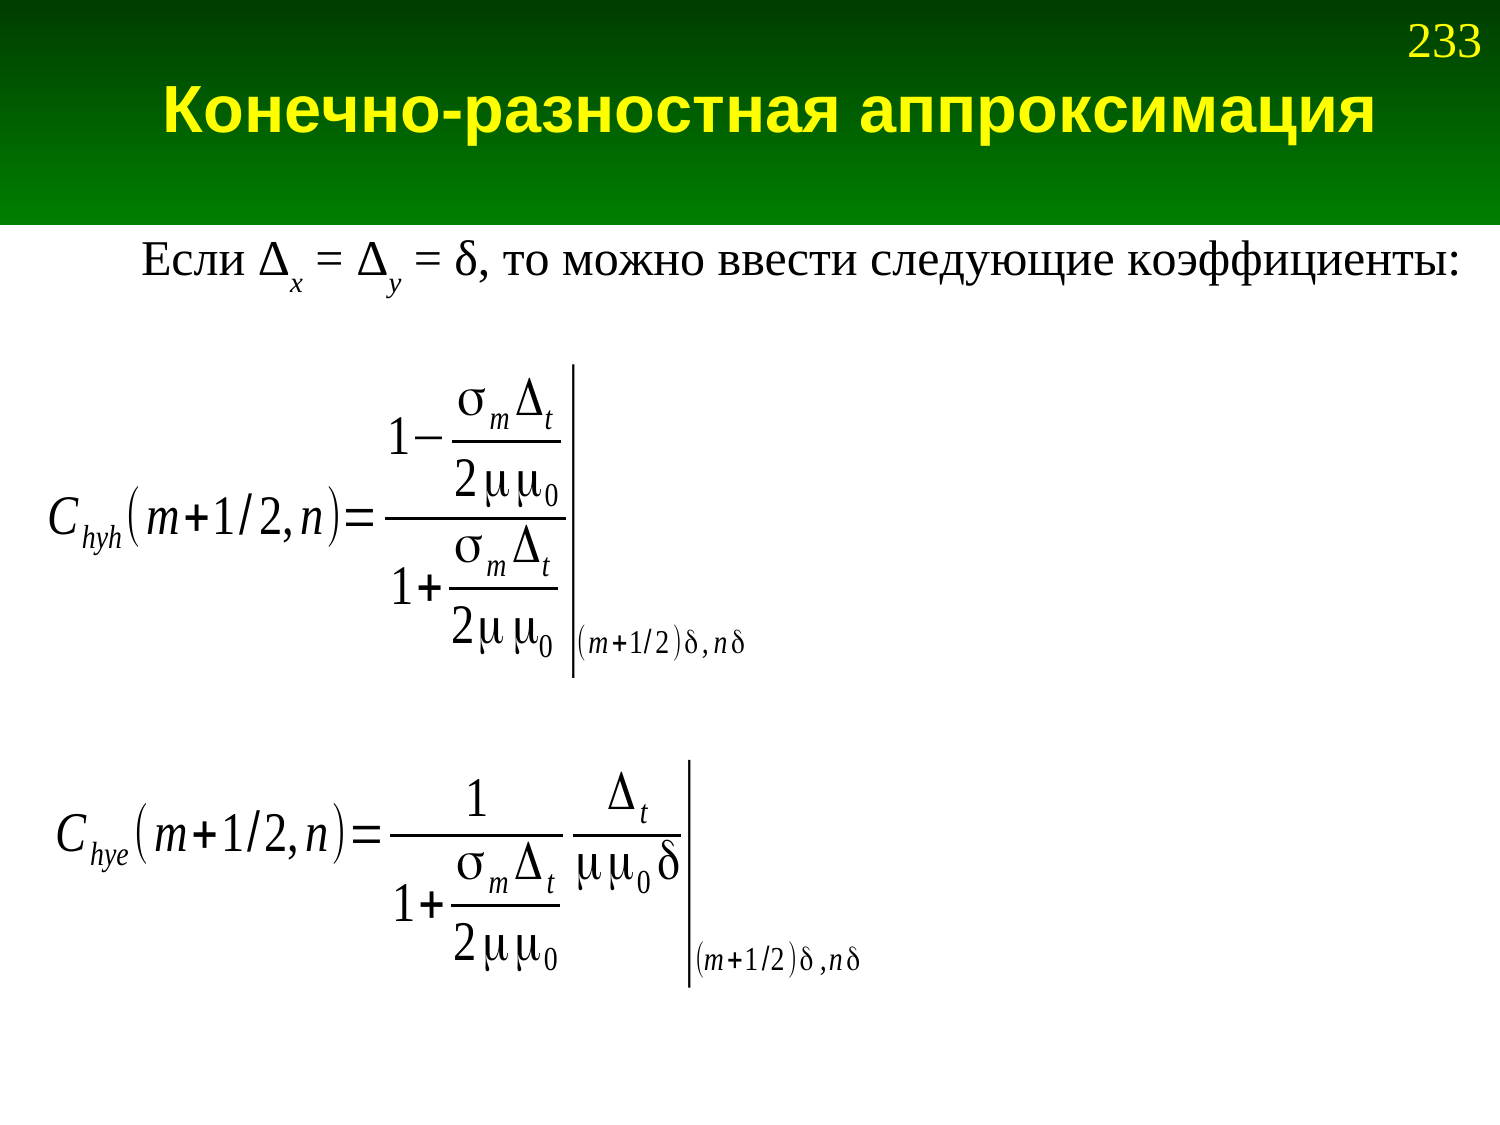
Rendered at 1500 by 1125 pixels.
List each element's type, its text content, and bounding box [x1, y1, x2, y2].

chart [43, 756, 873, 991]
chart [35, 359, 757, 680]
text_box Если Δx = Δy = δ, то можно ввести следующие коэффициенты: [126, 218, 1472, 306]
title Конечно-разностная аппроксимация [100, 7, 1441, 204]
